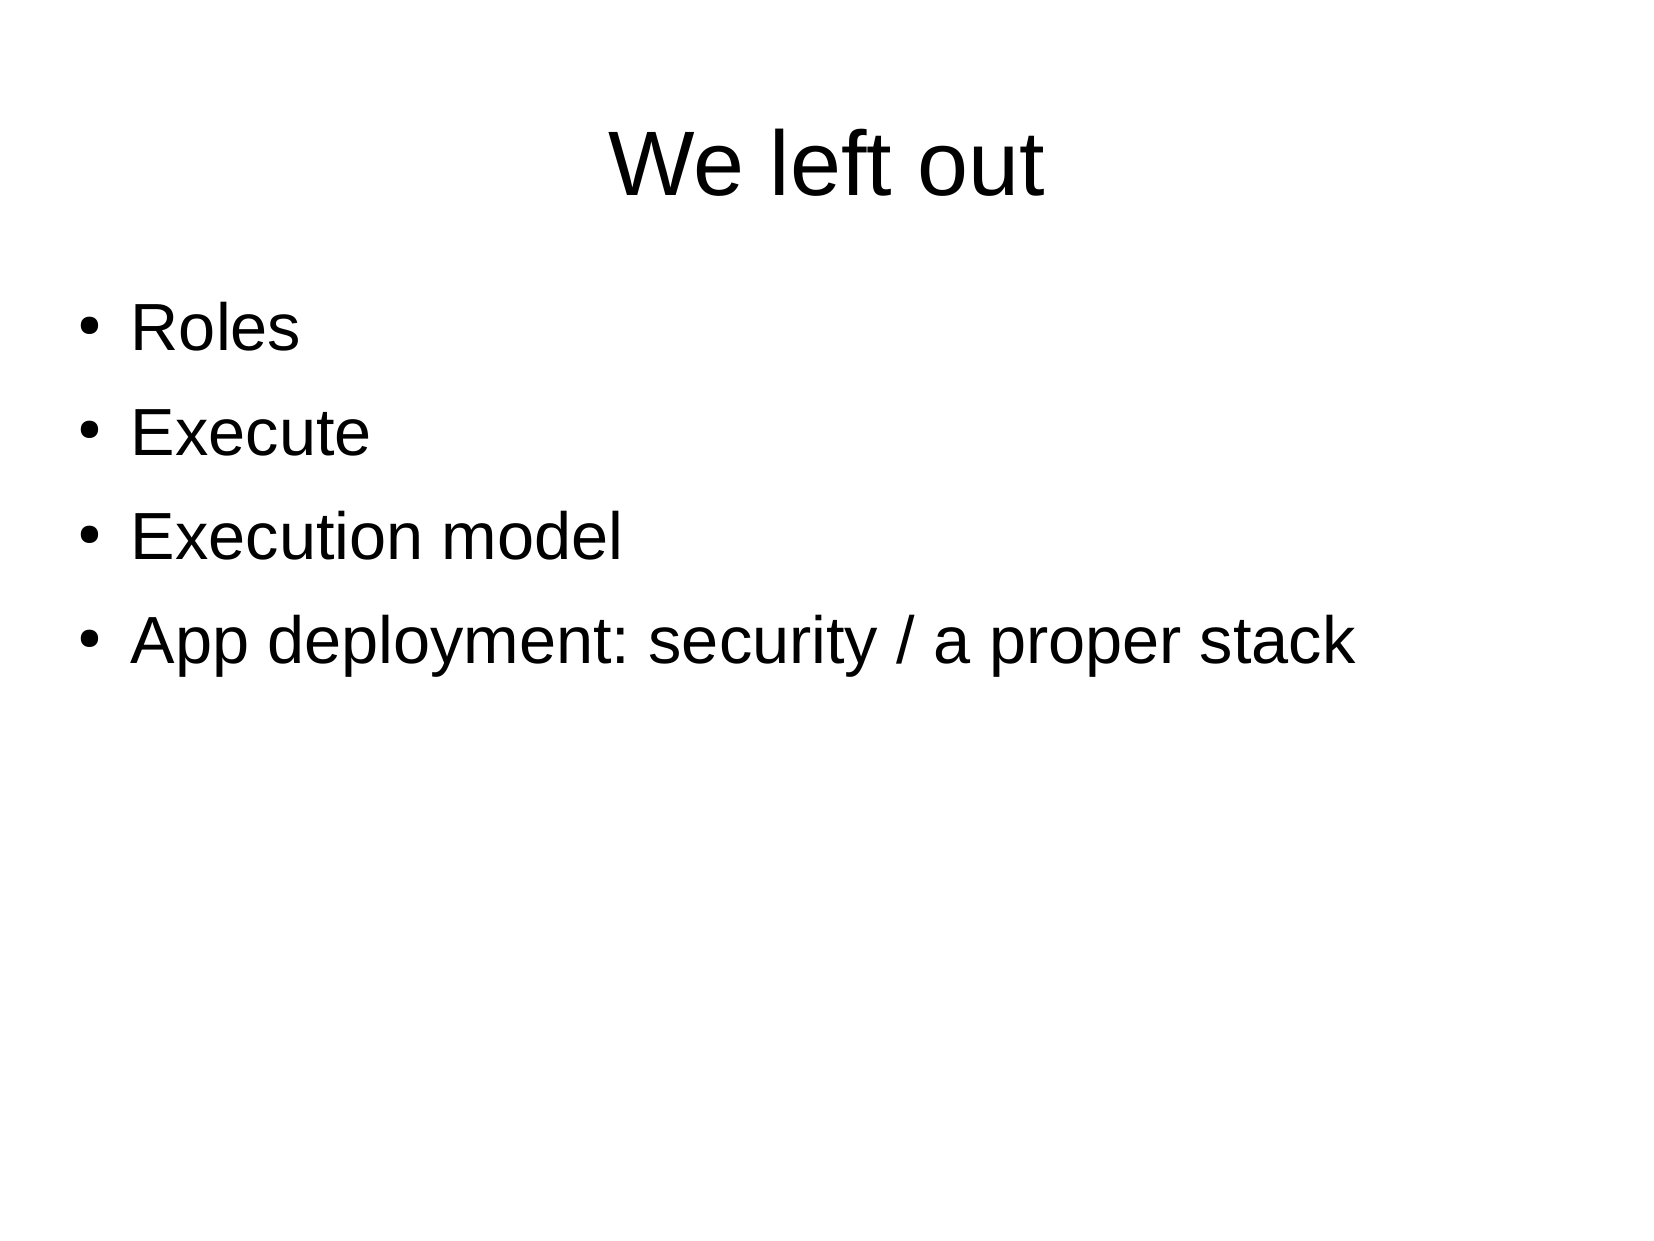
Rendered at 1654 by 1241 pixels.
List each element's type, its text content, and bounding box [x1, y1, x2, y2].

list Roles Execute Execution model App deployment: security / a proper stack [60, 290, 1549, 1010]
title We left out [82, 60, 1571, 268]
